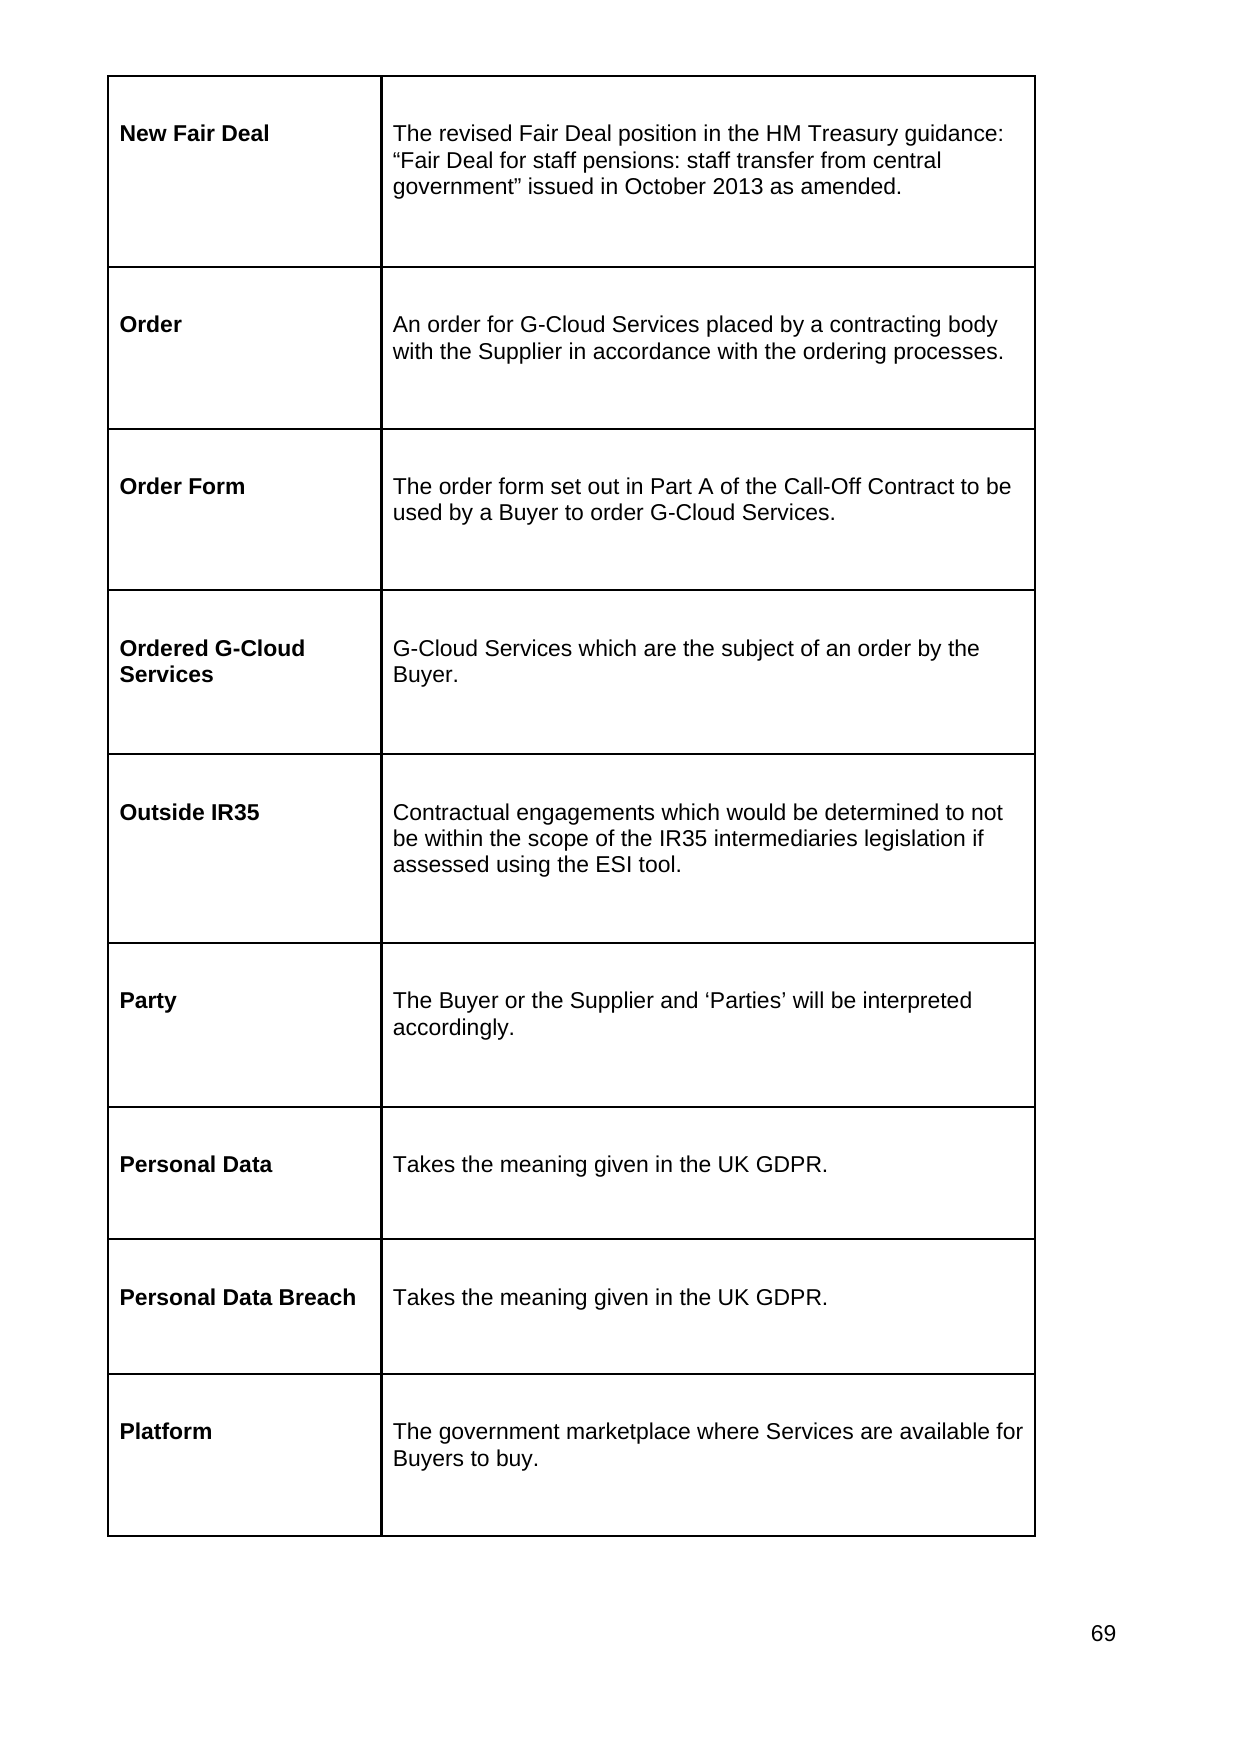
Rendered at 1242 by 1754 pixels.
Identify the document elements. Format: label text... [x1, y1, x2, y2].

table_header New Fair Deal [109, 77, 380, 266]
table_cell G-Cloud Services which are the subject of an order by the Buyer. [383, 591, 1034, 753]
table_cell Contractual engagements which would be determined to not be within the scope of the IR35 intermediaries legislation if assessed using the ESI tool. [383, 755, 1034, 942]
table_header The revised Fair Deal position in the HM Treasury guidance: “Fair Deal for staff pensions: staff transfer from central government” issued in October 2013 as amended. [383, 77, 1034, 266]
table_cell Platform [109, 1375, 380, 1534]
table_cell Personal Data [109, 1108, 380, 1238]
table_cell Order [109, 268, 380, 428]
table_cell Takes the meaning given in the UK GDPR. [383, 1240, 1034, 1373]
table_cell Personal Data Breach [109, 1240, 380, 1373]
table_cell An order for G-Cloud Services placed by a contracting body with the Supplier in accordance with the ordering processes. [383, 268, 1034, 428]
table_cell Ordered G-Cloud Services [109, 591, 380, 753]
table_cell Party [109, 944, 380, 1106]
table_cell Outside IR35 [109, 755, 380, 942]
table_cell Takes the meaning given in the UK GDPR. [383, 1108, 1034, 1238]
table_cell Order Form [109, 430, 380, 589]
table_cell The order form set out in Part A of the Call-Off Contract to be used by a Buyer to order G-Cloud Services. [383, 430, 1034, 589]
table_cell The government marketplace where Services are available for Buyers to buy. [383, 1375, 1034, 1534]
table_cell The Buyer or the Supplier and ‘Parties’ will be interpreted accordingly. [383, 944, 1034, 1106]
